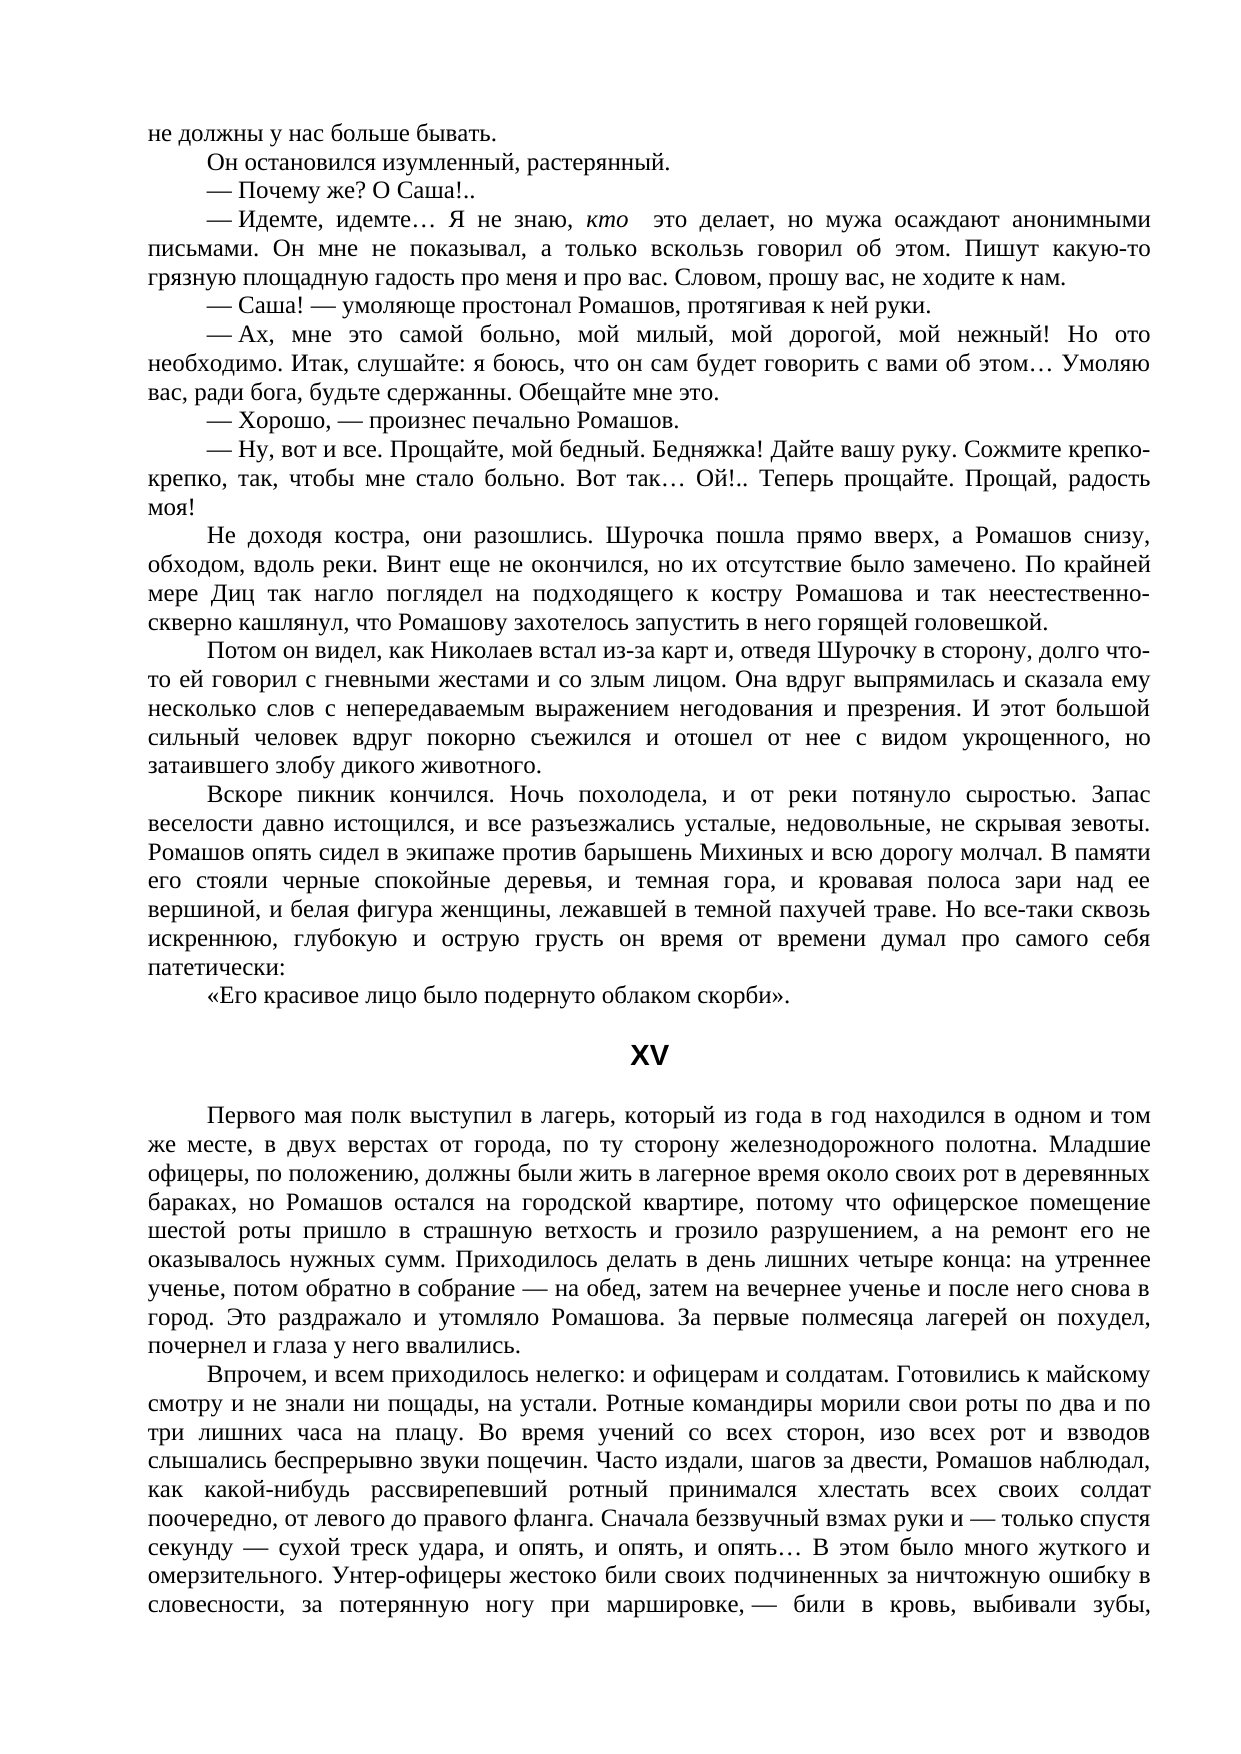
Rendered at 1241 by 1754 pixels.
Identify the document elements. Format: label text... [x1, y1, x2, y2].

text Он остановился изумленный, растерянный. [148, 147, 1152, 176]
subtitle XV [148, 1038, 1152, 1072]
text Первого мая полк выступил в лагерь, который из года в год находился в одном и том же месте, в двух верстах от города, по ту сторону железнодорожного полотна. Младшие офицеры, по положению, должны были жить в лагерное время около своих рот в деревянных бараках, но Ромашов остался на городской квартире, потому что офицерское помещение шестой роты пришло в страшную ветхость и грозило разрушением, а на ремонт его не оказывалось нужных сумм. Приходилось делать в день лишних четыре конца: на утреннее ученье, потом обратно в собрание — на обед, затем на вечернее ученье и после него снова в город. Это раздражало и утомляло Ромашова. За первые полмесяца лагерей он похудел, почернел и глаза у него ввалились. [148, 1100, 1152, 1359]
text не должны у нас больше бывать. [148, 118, 1152, 147]
text — Идемте, идемте… Я не знаю, кто это делает, но мужа осаждают анонимными письмами. Он мне не показывал, а только вскользь говорил об этом. Пишут какую-то грязную площадную гадость про меня и про вас. Словом, прошу вас, не ходите к нам. [148, 204, 1152, 291]
text «Его красивое лицо было подернуто облаком скорби». [148, 981, 1152, 1009]
text — Саша! — умоляюще простонал Ромашов, протягивая к ней руки. [148, 291, 1152, 319]
text — Почему же? О Саша!.. [148, 176, 1152, 204]
text — Хорошо, — произнес печально Ромашов. [148, 406, 1152, 434]
text Вскоре пикник кончился. Ночь похолодела, и от реки потянуло сыростью. Запас веселости давно истощился, и все разъезжались усталые, недовольные, не скрывая зевоты. Ромашов опять сидел в экипаже против барышень Михиных и всю дорогу молчал. В памяти его стояли черные спокойные деревья, и темная гора, и кровавая полоса зари над ее вершиной, и белая фигура женщины, лежавшей в темной пахучей траве. Но все-таки сквозь искреннюю, глубокую и острую грусть он время от времени думал про самого себя патетически: [148, 779, 1152, 981]
text — Ну, вот и все. Прощайте, мой бедный. Бедняжка! Дайте вашу руку. Сожмите крепко-крепко, так, чтобы мне стало больно. Вот так… Ой!.. Теперь прощайте. Прощай, радость моя! [148, 434, 1152, 521]
text Потом он видел, как Николаев встал из-за карт и, отведя Шурочку в сторону, долго что-то ей говорил с гневными жестами и со злым лицом. Она вдруг выпрямилась и сказала ему несколько слов с непередаваемым выражением негодования и презрения. И этот большой сильный человек вдруг покорно съежился и отошел от нее с видом укрощенного, но затаившего злобу дикого животного. [148, 636, 1152, 779]
text — Ах, мне это самой больно, мой милый, мой дорогой, мой нежный! Но ото необходимо. Итак, слушайте: я боюсь, что он сам будет говорить с вами об этом… Умоляю вас, ради бога, будьте сдержанны. Обещайте мне это. [148, 319, 1152, 406]
text Не доходя костра, они разошлись. Шурочка пошла прямо вверх, а Ромашов снизу, обходом, вдоль реки. Винт еще не окончился, но их отсутствие было замечено. По крайней мере Диц так нагло поглядел на подходящего к костру Ромашова и так неестественно-скверно кашлянул, что Ромашову захотелось запустить в него горящей головешкой. [148, 521, 1152, 636]
text Впрочем, и всем приходилось нелегко: и офицерам и солдатам. Готовились к майскому смотру и не знали ни пощады, на устали. Ротные командиры морили свои роты по два и по три лишних часа на плацу. Во время учений со всех сторон, изо всех рот и взводов слышались беспрерывно звуки пощечин. Часто издали, шагов за двести, Ромашов наблюдал, как какой-нибудь рассвирепевший ротный принимался хлестать всех своих солдат поочередно, от левого до правого фланга. Сначала беззвучный взмах руки и — только спустя секунду — сухой треск удара, и опять, и опять, и опять… В этом было много жуткого и омерзительного. Унтер-офицеры жестоко били своих подчиненных за ничтожную ошибку в словесности, за потерянную ногу при маршировке, — били в кровь, выбивали зубы, [148, 1359, 1152, 1618]
